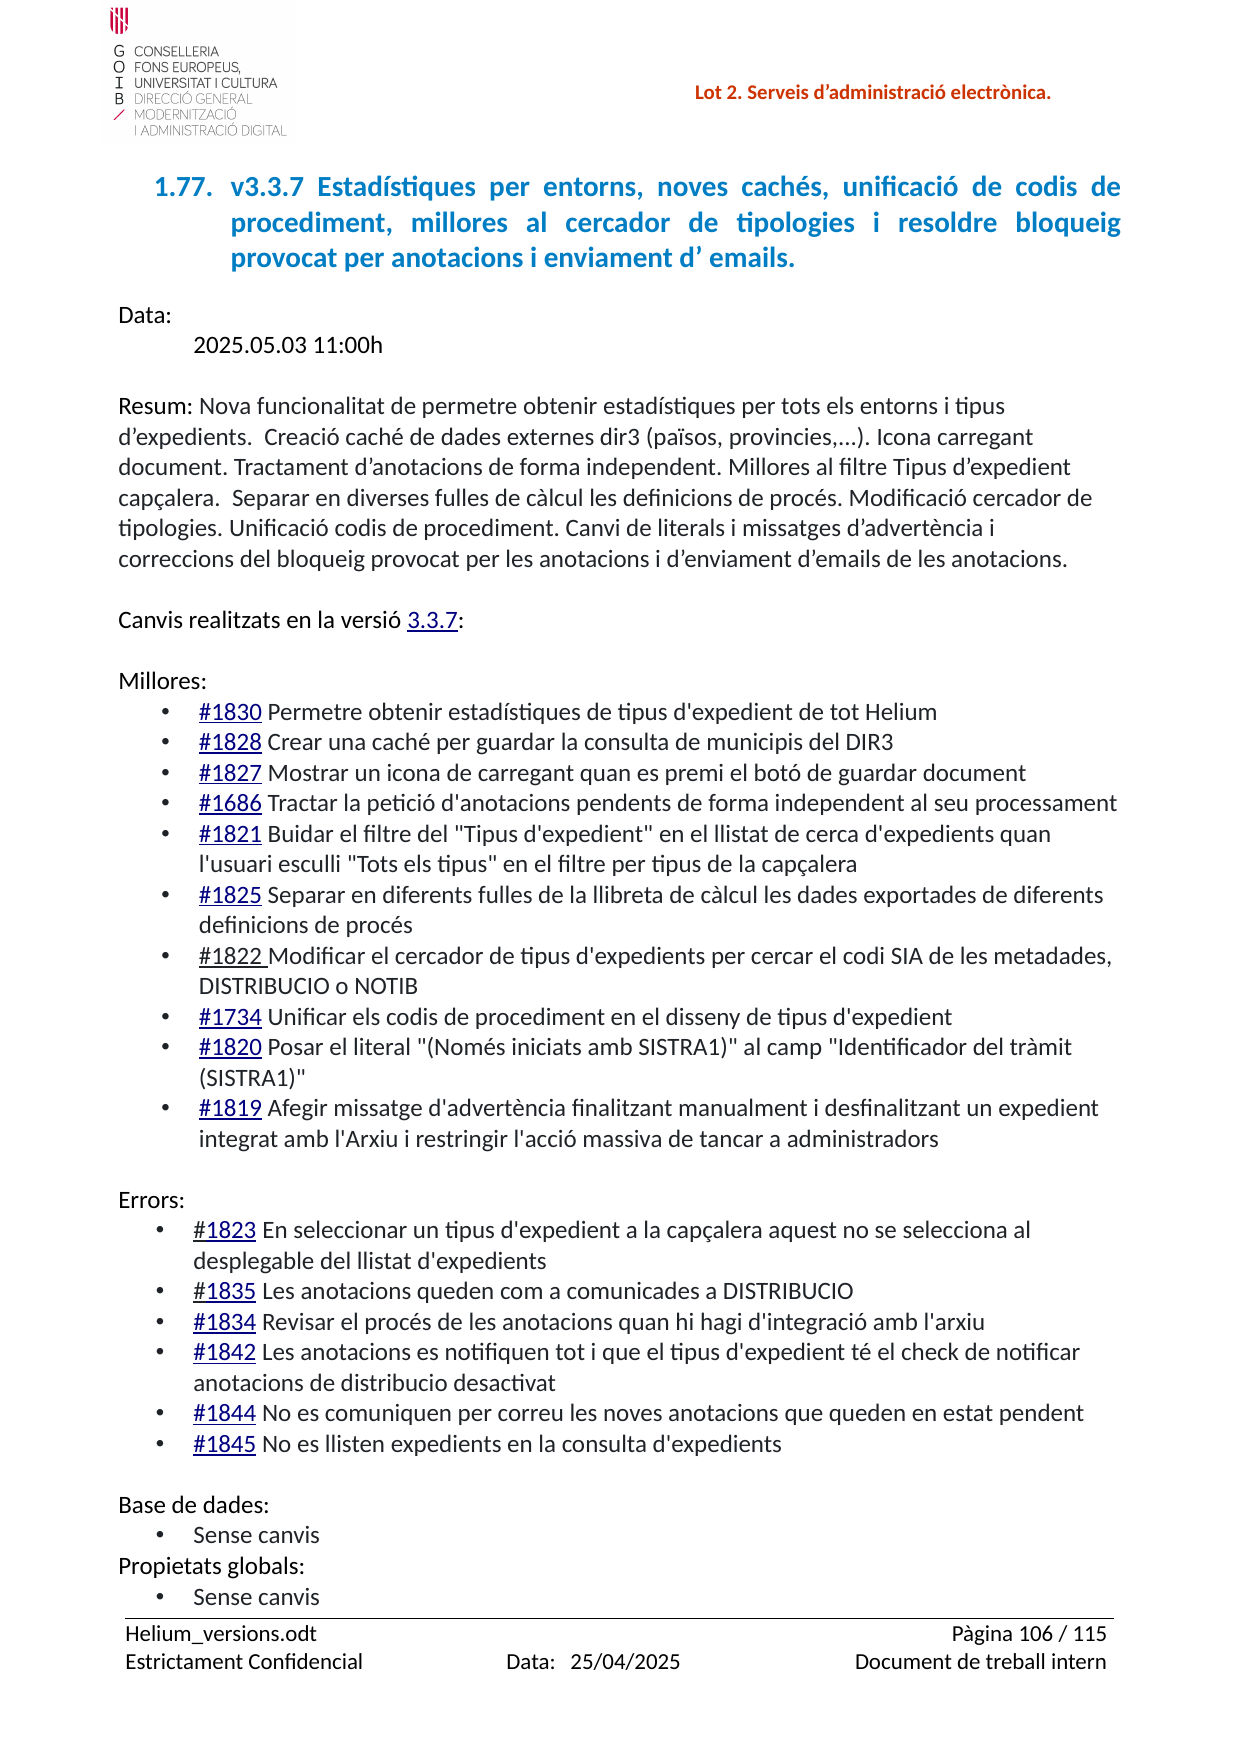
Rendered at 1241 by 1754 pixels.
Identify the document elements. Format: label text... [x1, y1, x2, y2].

list #1820 Posar el literal "(Només iniciats amb SISTRA1)" al camp "Identificador del tràmit (SISTRA1)" [161, 1031, 1122, 1092]
list #1828 Crear una caché per guardar la consulta de municipis del DIR3 [161, 726, 1122, 757]
text Canvis realitzats en la versió 3.3.7: [118, 604, 1122, 634]
text 2025.05.03 11:00h [118, 329, 1122, 360]
list #1835 Les anotacions queden com a comunicades a DISTRIBUCIO [156, 1276, 1122, 1306]
text Errors: [118, 1184, 1122, 1214]
list #1825 Separar en diferents fulles de la llibreta de càlcul les dades exportades de diferents definicions de procés [161, 879, 1122, 940]
picture [100, 0, 297, 144]
text Data: [118, 299, 1122, 329]
text Propietats globals: [118, 1550, 1122, 1581]
list Sense canvis [156, 1520, 1122, 1550]
list #1734 Unificar els codis de procediment en el disseny de tipus d'expedient [161, 1001, 1122, 1031]
list #1819 Afegir missatge d'advertència finalitzant manualment i desfinalitzant un expedient integrat amb l'Arxiu i restringir l'acció massiva de tancar a administradors [161, 1092, 1122, 1153]
list #1823 En seleccionar un tipus d'expedient a la capçalera aquest no se selecciona al desplegable del llistat d'expedients [156, 1214, 1122, 1276]
list #1827 Mostrar un icona de carregant quan es premi el botó de guardar document [161, 757, 1122, 787]
text Millores: [118, 665, 1122, 696]
list Sense canvis [156, 1581, 1122, 1611]
text Resum: Nova funcionalitat de permetre obtenir estadístiques per tots els entorns i tipus d’expedients. Creació caché de dades externes dir3 (països, provincies,...). Icona carregant document. Tractament d’anotacions de forma independent. Millores al filtre Tipus d’expedient capçalera. Separar en diverses fulles de càlcul les definicions de procés. Modificació cercador de tipologies. Unificació codis de procediment. Canvi de literals i missatges d’advertència i correccions del bloqueig provocat per les anotacions i d’enviament d’emails de les anotacions. [118, 390, 1122, 573]
list #1822 Modificar el cercador de tipus d'expedients per cercar el codi SIA de les metadades, DISTRIBUCIO o NOTIB [161, 940, 1122, 1001]
list #1844 No es comuniquen per correu les noves anotacions que queden en estat pendent [156, 1398, 1122, 1428]
list #1845 No es llisten expedients en la consulta d'expedients [156, 1428, 1122, 1459]
text Base de dades: [118, 1489, 1122, 1520]
subtitle v3.3.7 Estadístiques per entorns, noves cachés, unificació de codis de procediment, millores al cercador de tipologies i resoldre bloqueig provocat per anotacions i enviament d’ emails. [153, 168, 1122, 275]
list #1686 Tractar la petició d'anotacions pendents de forma independent al seu processament [161, 787, 1122, 818]
list #1834 Revisar el procés de les anotacions quan hi hagi d'integració amb l'arxiu [156, 1306, 1122, 1337]
list #1830 Permetre obtenir estadístiques de tipus d'expedient de tot Helium [161, 696, 1122, 726]
list #1821 Buidar el filtre del "Tipus d'expedient" en el llistat de cerca d'expedients quan l'usuari esculli "Tots els tipus" en el filtre per tipus de la capçalera [161, 818, 1122, 879]
list #1842 Les anotacions es notifiquen tot i que el tipus d'expedient té el check de notificar anotacions de distribucio desactivat [156, 1337, 1122, 1398]
